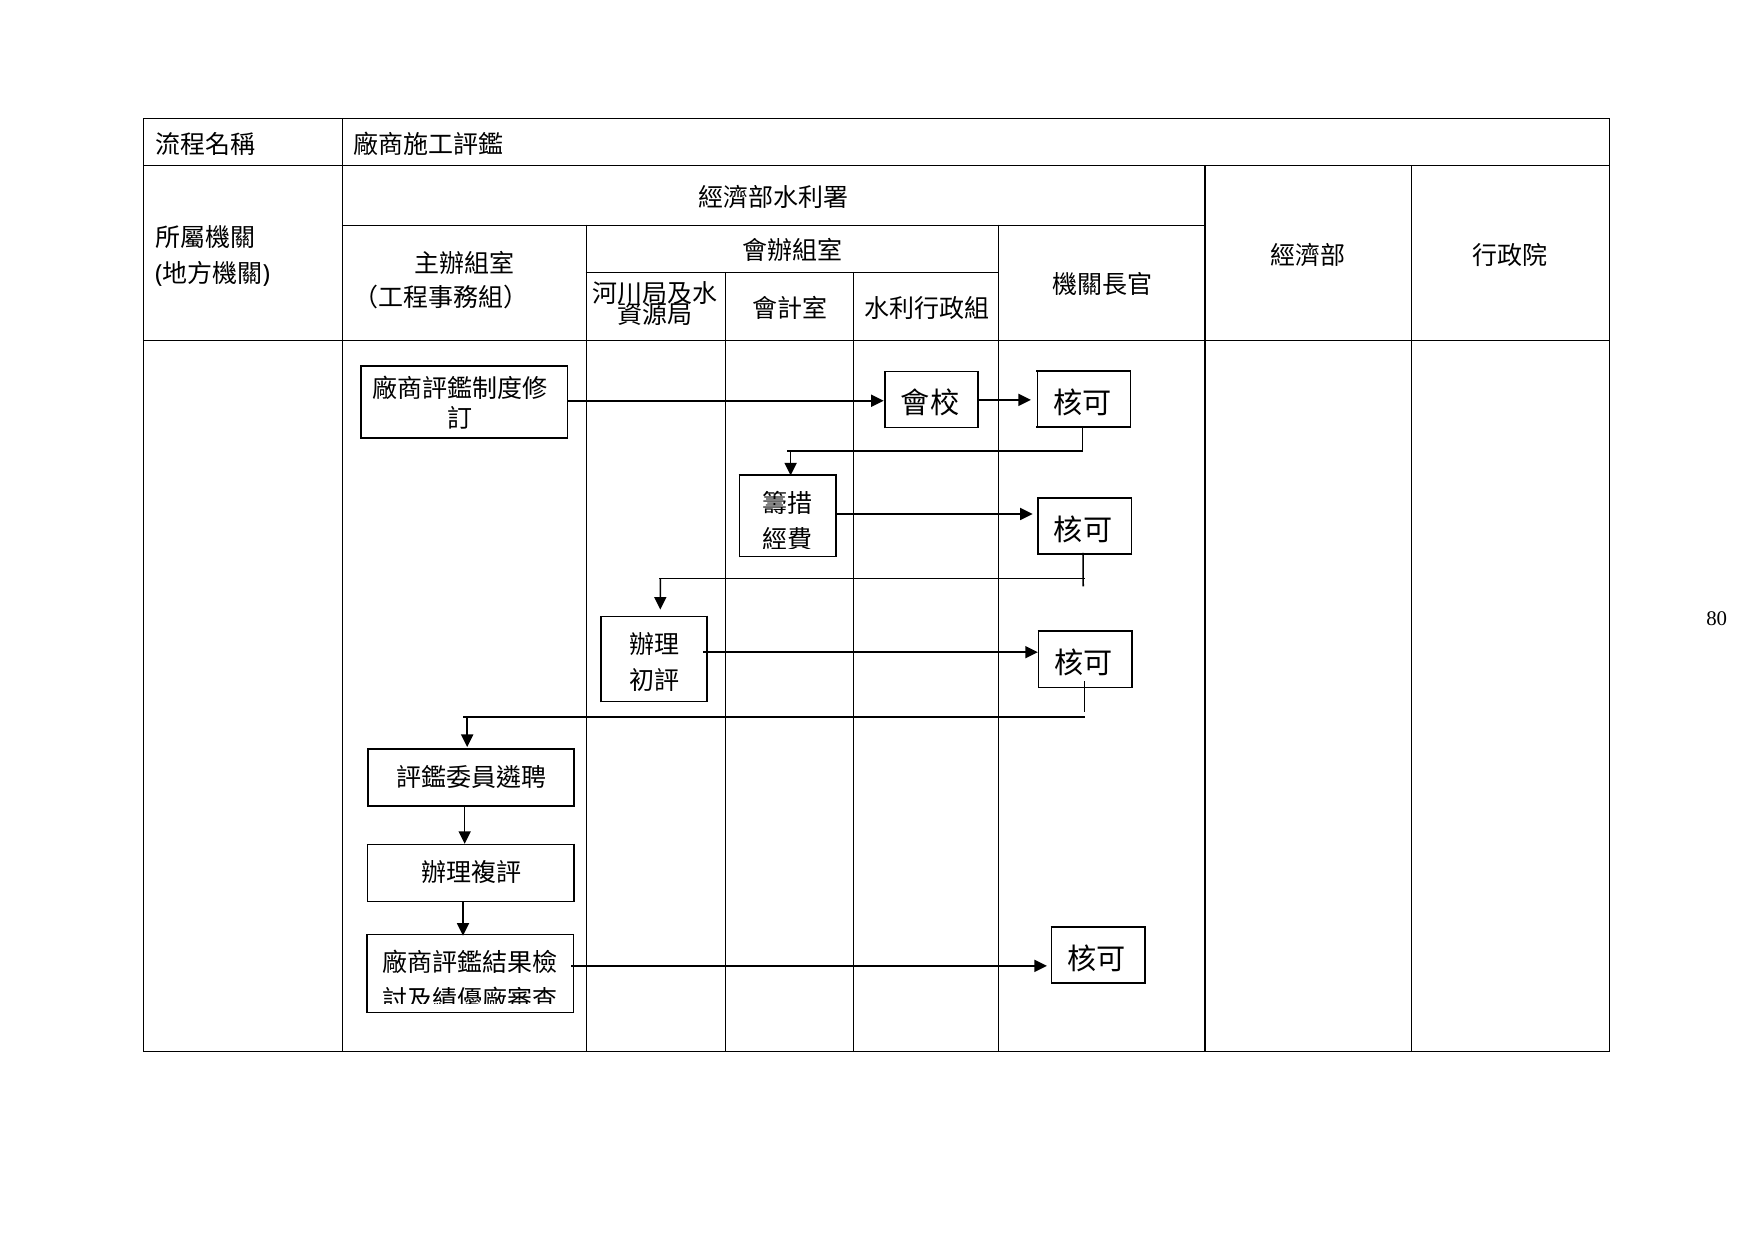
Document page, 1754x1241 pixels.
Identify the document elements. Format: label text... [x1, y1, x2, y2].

table_cell 水利行政組 [854, 273, 998, 340]
table_cell [368, 845, 573, 901]
table_cell [791, 452, 853, 513]
table_cell [886, 372, 977, 427]
table_cell [587, 402, 725, 716]
table_cell 行政院 [1412, 166, 1609, 340]
table_cell [854, 452, 998, 513]
table_cell [1039, 632, 1131, 687]
table_cell [587, 341, 725, 400]
table_cell 主辦組室 （工程事務組） [343, 226, 586, 340]
table_cell [854, 341, 998, 400]
table_cell [726, 402, 853, 578]
table_cell [854, 718, 998, 965]
table_cell [1039, 499, 1131, 553]
table_cell [343, 341, 586, 1051]
table_cell [587, 718, 725, 965]
table_cell [854, 515, 998, 578]
table_cell [1412, 341, 1609, 1051]
table_cell [602, 617, 706, 701]
table_cell 所屬機關 (地方機關) [144, 166, 342, 340]
table_cell [726, 579, 853, 651]
table_cell [740, 476, 835, 556]
table_cell [587, 967, 725, 1051]
table_cell [999, 341, 1204, 1051]
table_cell [726, 341, 853, 400]
table_cell [854, 967, 998, 1051]
table_cell [144, 341, 342, 1051]
table_cell [854, 579, 998, 651]
table_cell [854, 653, 998, 716]
table_cell 機關長官 [999, 226, 1204, 340]
table_header 廠商施工評鑑 [343, 119, 1609, 165]
table_cell [1038, 372, 1130, 426]
table_cell [362, 367, 567, 437]
table_cell 經濟部 [1206, 166, 1411, 340]
table_cell [726, 718, 853, 965]
table_header 流程名稱 [144, 119, 342, 165]
table_cell [726, 653, 853, 716]
table_cell 會計室 [726, 273, 853, 340]
table_cell [369, 750, 573, 805]
table_cell 經濟部水利署 [343, 166, 1204, 224]
table_cell [368, 935, 573, 1012]
table_cell [1206, 341, 1411, 1051]
table_cell [854, 401, 998, 450]
table_cell [726, 967, 853, 1051]
table_cell 河川局及水資源局 [587, 273, 725, 340]
table_cell 會辦組室 [587, 226, 998, 272]
